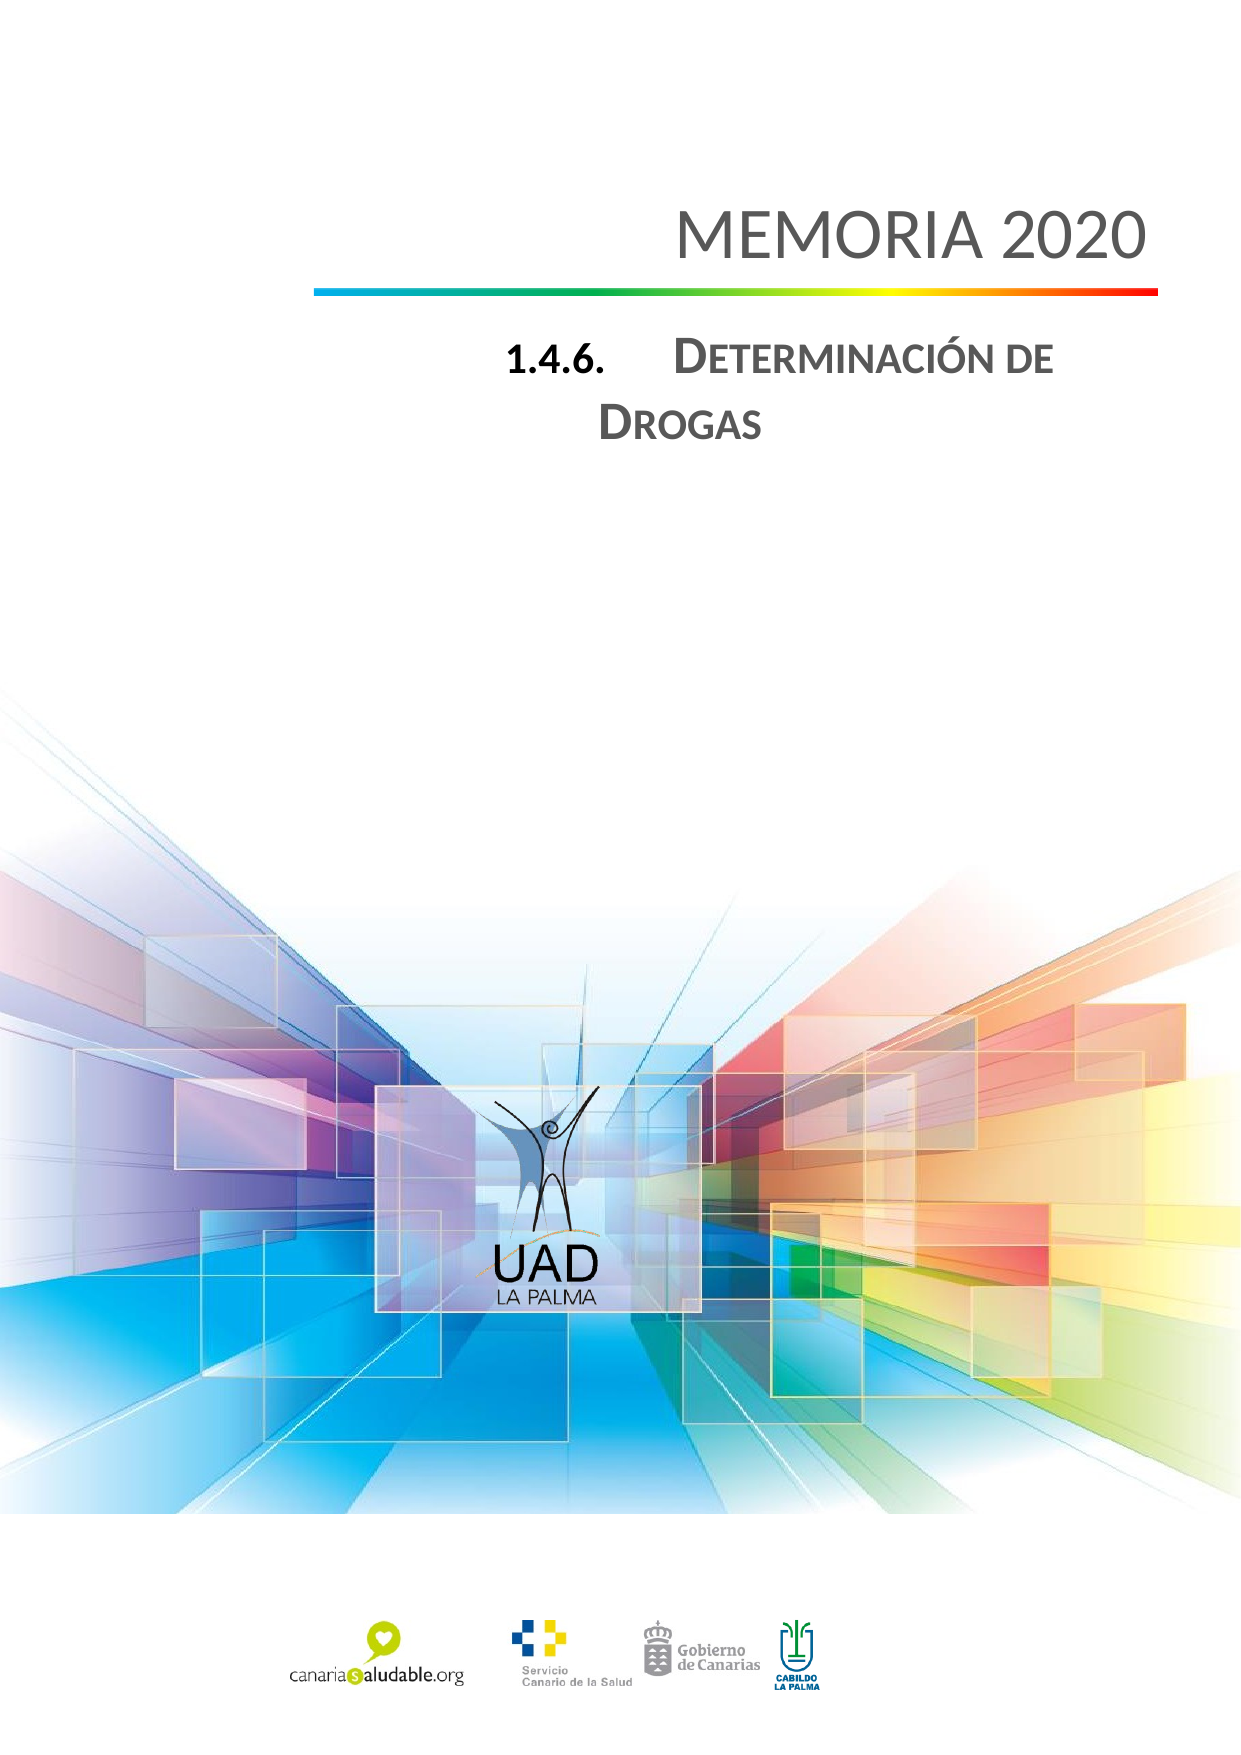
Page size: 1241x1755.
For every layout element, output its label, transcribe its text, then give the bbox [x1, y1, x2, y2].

text MEMORIA 2020 [674, 191, 1205, 276]
list DETERMINACIÓN DE DROGAS [504, 321, 1205, 453]
